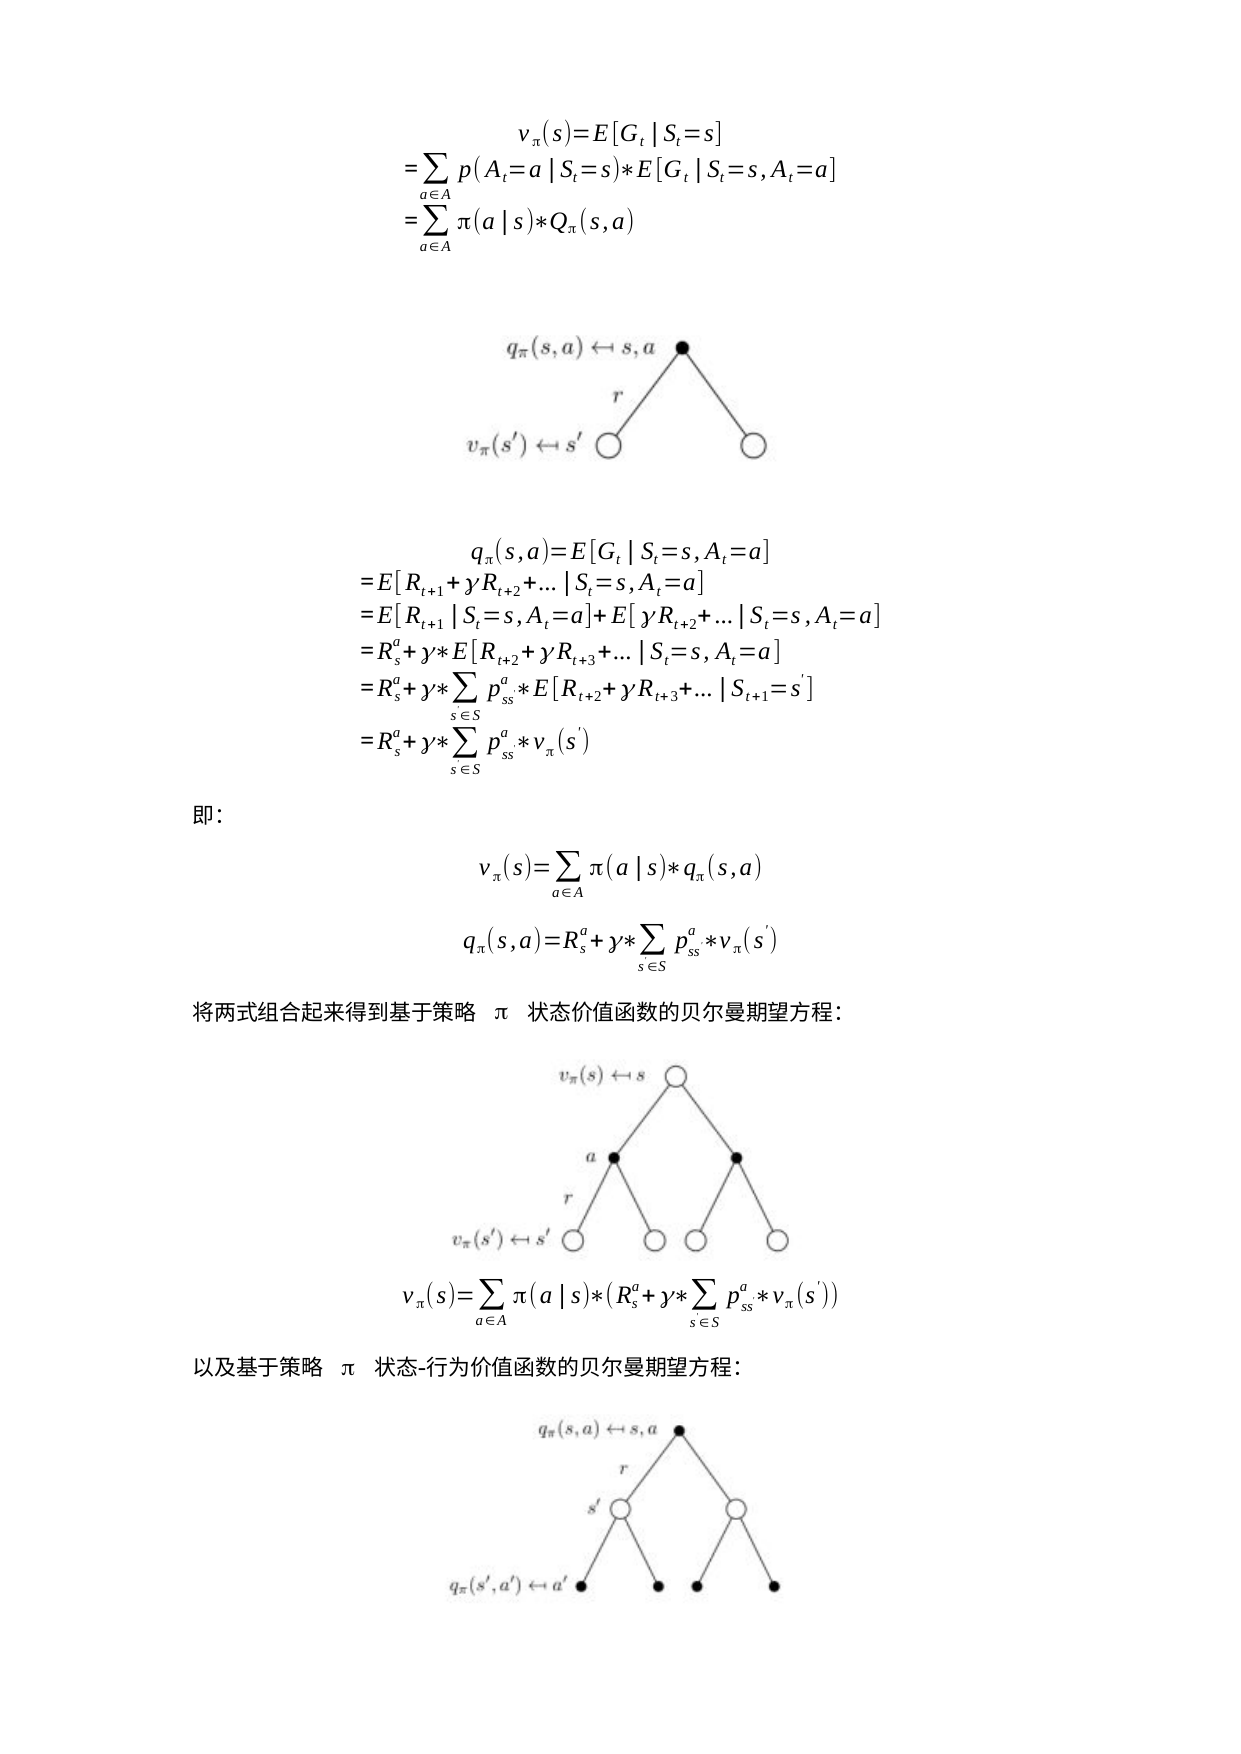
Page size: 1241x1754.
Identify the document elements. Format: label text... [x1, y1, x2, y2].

text 以及基于策略状态-行为价值函数的贝尔曼期望方程： [118, 1350, 1122, 1382]
picture [426, 1047, 814, 1272]
text 将两式组合起来得到基于策略状态价值函数的贝尔曼期望方程： [118, 995, 1122, 1027]
picture [451, 323, 789, 482]
picture [433, 1402, 807, 1608]
text 即： [118, 798, 1122, 830]
